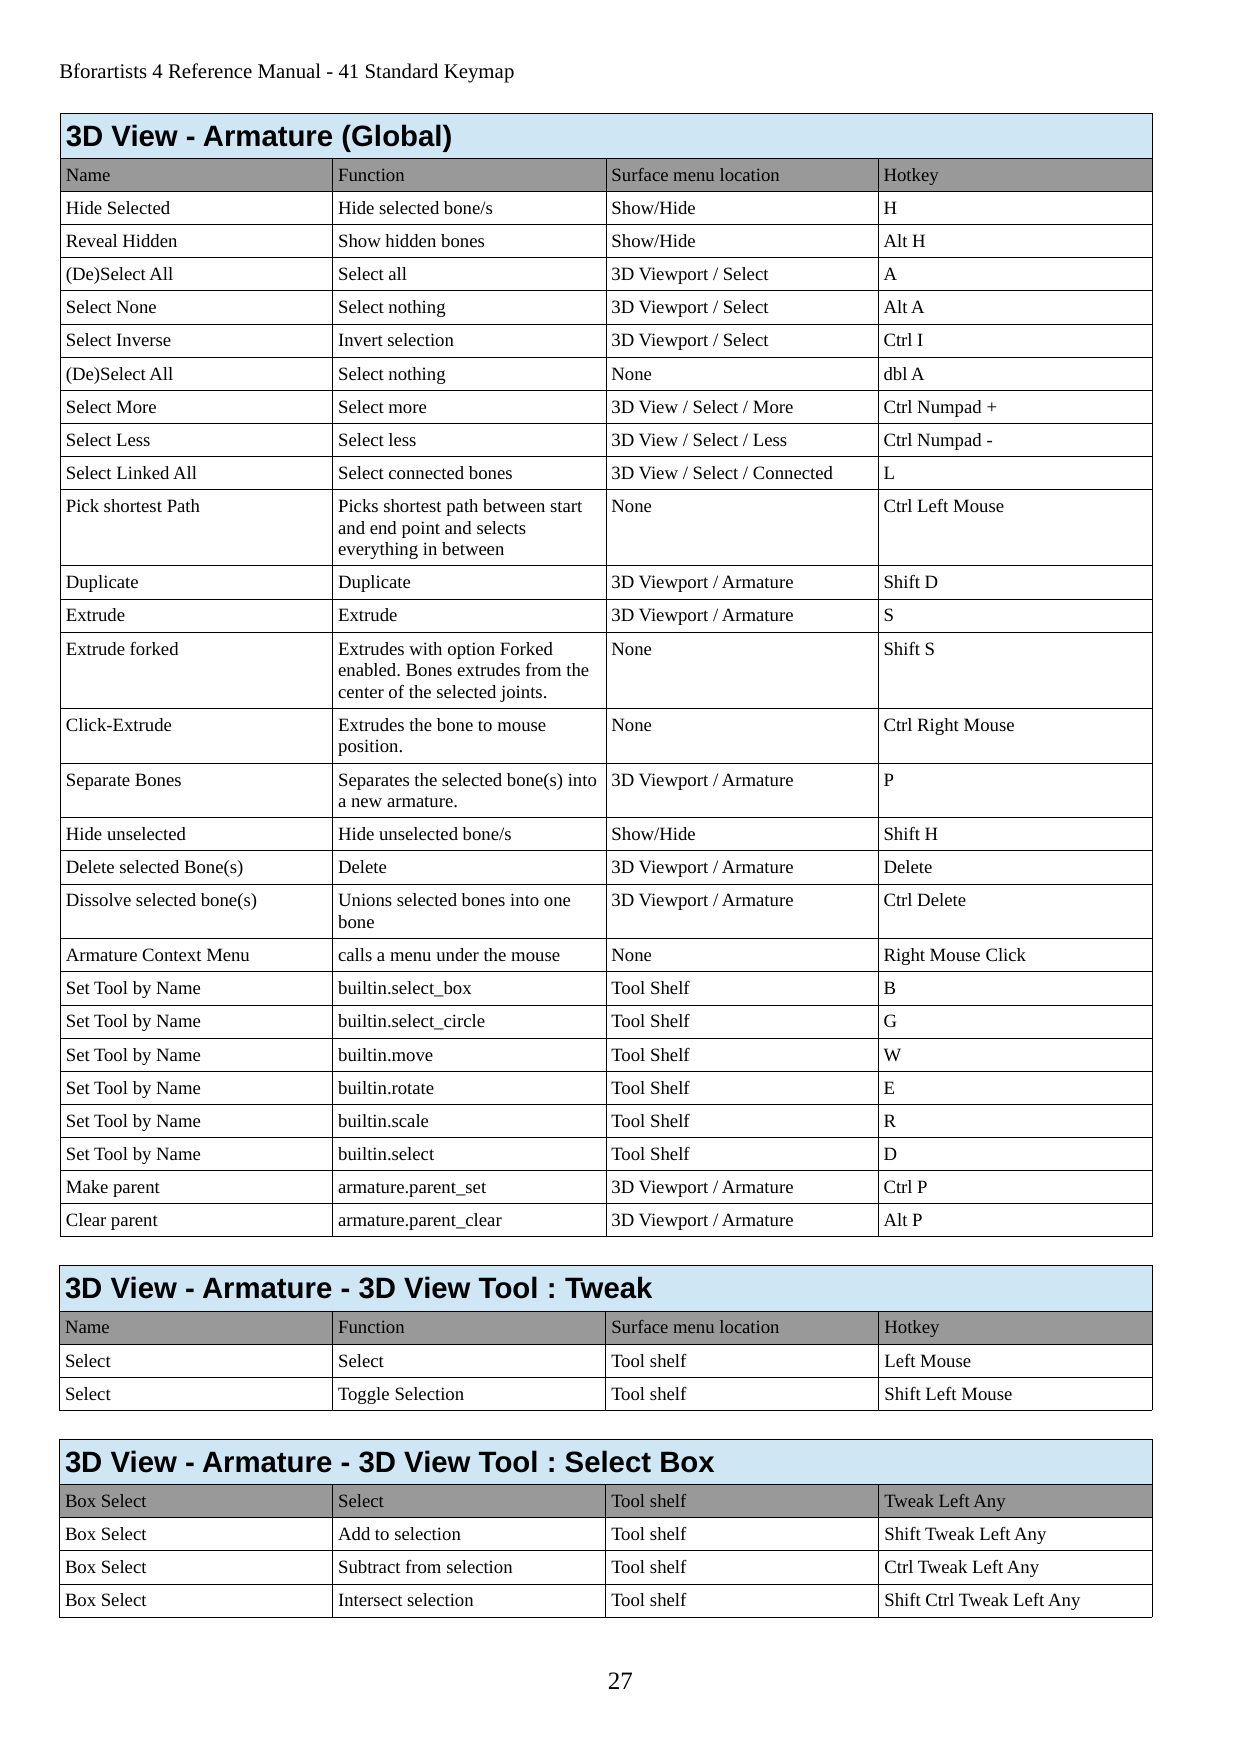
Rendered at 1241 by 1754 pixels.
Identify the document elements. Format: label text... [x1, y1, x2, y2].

table_cell Ctrl Tweak Left Any [879, 1551, 1152, 1583]
table_cell Hide selected bone/s [333, 192, 606, 224]
table_cell builtin.select [333, 1138, 606, 1170]
table_cell Show/Hide [607, 225, 878, 257]
table_cell Separate Bones [61, 764, 332, 817]
table_cell Box Select [60, 1518, 332, 1550]
table_cell Shift Ctrl Tweak Left Any [879, 1585, 1152, 1617]
table_cell Box Select [60, 1585, 332, 1617]
table_cell Invert selection [333, 325, 606, 357]
table_cell Duplicate [333, 566, 606, 598]
table_cell 3D Viewport / Armature [607, 885, 878, 938]
table_cell 3D Viewport / Select [607, 291, 878, 323]
table_cell 3D Viewport / Select [607, 258, 878, 290]
table_cell D [879, 1138, 1152, 1170]
table_cell Ctrl Left Mouse [879, 490, 1152, 565]
table_cell W [879, 1039, 1152, 1071]
table_cell Duplicate [61, 566, 332, 598]
table_cell 3D Viewport / Armature [607, 1204, 878, 1236]
table_cell Hotkey [879, 159, 1152, 191]
table_cell Show/Hide [607, 192, 878, 224]
table_cell H [879, 192, 1152, 224]
table_cell Tool Shelf [607, 1006, 878, 1038]
table_cell Select None [61, 291, 332, 323]
table_cell Extrudes the bone to mouse position. [333, 709, 606, 763]
table_cell builtin.rotate [333, 1072, 606, 1104]
table_cell Set Tool by Name [61, 1006, 332, 1038]
table_cell Ctrl P [879, 1171, 1152, 1203]
table_cell Tool shelf [606, 1378, 878, 1410]
table_cell G [879, 1006, 1152, 1038]
table_cell Box Select [60, 1551, 332, 1583]
table_cell Surface menu location [606, 1312, 878, 1344]
table_cell Unions selected bones into one bone [333, 885, 606, 938]
table_cell Hide unselected [61, 818, 332, 850]
table_cell Shift Left Mouse [879, 1378, 1152, 1410]
table_cell Select less [333, 424, 606, 456]
table_cell Delete [333, 851, 606, 883]
table_cell Hide unselected bone/s [333, 818, 606, 850]
table_cell Subtract from selection [333, 1551, 605, 1583]
table_cell 3D Viewport / Armature [607, 600, 878, 632]
table_cell Select Inverse [61, 325, 332, 357]
table_cell E [879, 1072, 1152, 1104]
table_cell Alt P [879, 1204, 1152, 1236]
table_cell 3D Viewport / Select [607, 325, 878, 357]
table_cell Intersect selection [333, 1585, 605, 1617]
table_cell Tool Shelf [607, 1138, 878, 1170]
table_cell armature.parent_clear [333, 1204, 606, 1236]
table_cell Function [333, 1312, 605, 1344]
table_cell Tool Shelf [607, 1039, 878, 1071]
table_cell Show/Hide [607, 818, 878, 850]
table_cell (De)Select All [61, 358, 332, 390]
table_cell dbl A [879, 358, 1152, 390]
table_cell Extrudes with option Forked enabled. Bones extrudes from the center of the selected joints. [333, 633, 606, 708]
table_cell None [607, 633, 878, 708]
table_cell Ctrl I [879, 325, 1152, 357]
table_cell Set Tool by Name [61, 972, 332, 1004]
table_cell Name [61, 159, 332, 191]
table_cell 3D Viewport / Armature [607, 566, 878, 598]
table_cell Delete selected Bone(s) [61, 851, 332, 883]
table_cell Reveal Hidden [61, 225, 332, 257]
table_cell Clear parent [61, 1204, 332, 1236]
table_cell Tool Shelf [607, 1105, 878, 1137]
table_cell Set Tool by Name [61, 1039, 332, 1071]
table_cell calls a menu under the mouse [333, 939, 606, 971]
table_cell Extrude forked [61, 633, 332, 708]
table_cell Tool shelf [606, 1551, 878, 1583]
table_cell L [879, 457, 1152, 489]
table_cell builtin.move [333, 1039, 606, 1071]
table_cell Click-Extrude [61, 709, 332, 763]
table_cell B [879, 972, 1152, 1004]
table_cell Tool shelf [606, 1345, 878, 1377]
table_cell Name [60, 1312, 332, 1344]
table_cell Left Mouse [879, 1345, 1152, 1377]
table_cell Select connected bones [333, 457, 606, 489]
table_cell Dissolve selected bone(s) [61, 885, 332, 938]
table_cell Set Tool by Name [61, 1105, 332, 1137]
table_cell Tool shelf [606, 1485, 878, 1517]
table_cell Tweak Left Any [879, 1485, 1152, 1517]
table_cell Tool shelf [606, 1585, 878, 1617]
table_cell Select Linked All [61, 457, 332, 489]
table_cell Select [333, 1485, 605, 1517]
table_cell P [879, 764, 1152, 817]
table_cell None [607, 939, 878, 971]
table_cell Function [333, 159, 606, 191]
table_cell Extrude [333, 600, 606, 632]
table_cell Shift Tweak Left Any [879, 1518, 1152, 1550]
table_cell Ctrl Numpad + [879, 391, 1152, 423]
table_cell Separates the selected bone(s) into a new armature. [333, 764, 606, 817]
table_cell Hotkey [879, 1312, 1152, 1344]
table_cell A [879, 258, 1152, 290]
table_cell Show hidden bones [333, 225, 606, 257]
table_cell Alt H [879, 225, 1152, 257]
table_header 3D View - Armature - 3D View Tool : Select Box [60, 1440, 1152, 1484]
table_cell Pick shortest Path [61, 490, 332, 565]
table_cell Surface menu location [607, 159, 878, 191]
table_cell Delete [879, 851, 1152, 883]
table_cell Select [333, 1345, 605, 1377]
table_cell Select nothing [333, 291, 606, 323]
table_cell R [879, 1105, 1152, 1137]
table_cell Select all [333, 258, 606, 290]
table_cell Select [60, 1378, 332, 1410]
table_cell None [607, 358, 878, 390]
table_cell Make parent [61, 1171, 332, 1203]
table_cell 3D View / Select / More [607, 391, 878, 423]
table_cell 3D Viewport / Armature [607, 851, 878, 883]
table_cell None [607, 709, 878, 763]
table_cell Select [60, 1345, 332, 1377]
table_cell Add to selection [333, 1518, 605, 1550]
table_cell armature.parent_set [333, 1171, 606, 1203]
table_cell 3D View / Select / Connected [607, 457, 878, 489]
table_cell Armature Context Menu [61, 939, 332, 971]
table_cell Select More [61, 391, 332, 423]
table_cell Tool Shelf [607, 1072, 878, 1104]
table_cell None [607, 490, 878, 565]
table_header 3D View - Armature (Global) [61, 114, 1152, 158]
table_cell Tool Shelf [607, 972, 878, 1004]
table_header 3D View - Armature - 3D View Tool : Tweak [60, 1266, 1152, 1311]
table_cell 3D Viewport / Armature [607, 1171, 878, 1203]
table_cell Shift H [879, 818, 1152, 850]
table_cell Picks shortest path between start and end point and selects everything in between [333, 490, 606, 565]
table_cell Ctrl Numpad - [879, 424, 1152, 456]
table_cell Alt A [879, 291, 1152, 323]
table_cell builtin.select_box [333, 972, 606, 1004]
table_cell Set Tool by Name [61, 1138, 332, 1170]
table_cell (De)Select All [61, 258, 332, 290]
table_cell Select Less [61, 424, 332, 456]
table_cell builtin.scale [333, 1105, 606, 1137]
table_cell Toggle Selection [333, 1378, 605, 1410]
table_cell Select more [333, 391, 606, 423]
table_cell builtin.select_circle [333, 1006, 606, 1038]
table_cell Tool shelf [606, 1518, 878, 1550]
table_cell Set Tool by Name [61, 1072, 332, 1104]
table_cell Shift D [879, 566, 1152, 598]
table_cell Shift S [879, 633, 1152, 708]
table_cell Right Mouse Click [879, 939, 1152, 971]
table_cell S [879, 600, 1152, 632]
table_cell Select nothing [333, 358, 606, 390]
table_cell Box Select [60, 1485, 332, 1517]
table_cell 3D View / Select / Less [607, 424, 878, 456]
table_cell 3D Viewport / Armature [607, 764, 878, 817]
table_cell Hide Selected [61, 192, 332, 224]
table_cell Extrude [61, 600, 332, 632]
table_cell Ctrl Right Mouse [879, 709, 1152, 763]
table_cell Ctrl Delete [879, 885, 1152, 938]
